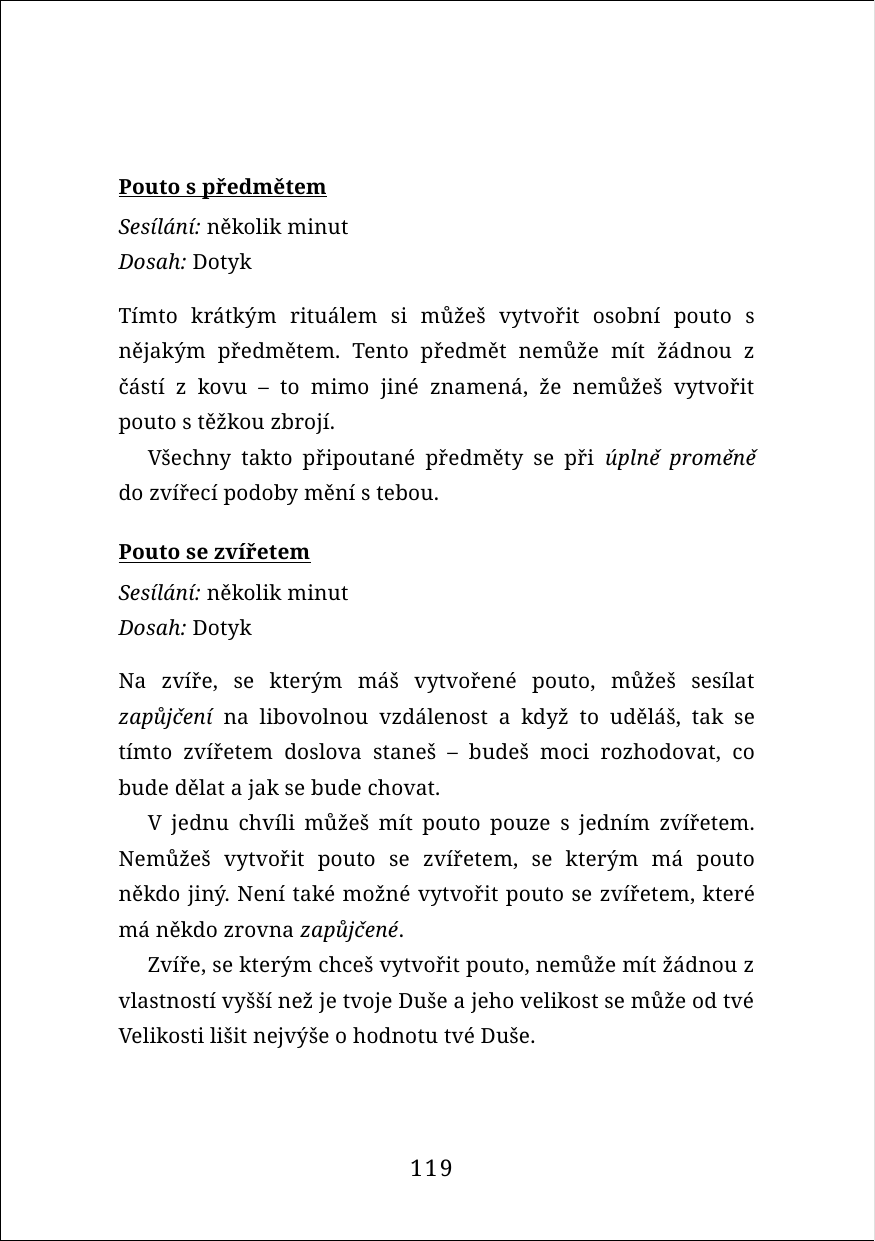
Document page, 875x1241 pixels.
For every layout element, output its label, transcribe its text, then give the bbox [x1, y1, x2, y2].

subtitle Pouto s předmětem [118, 172, 756, 200]
text Tímto krátkým rituálem si můžeš vytvořit osobní pouto s nějakým předmětem. Tento předmět nemůže mít žádnou z částí z kovu – to mimo jiné znamená, že nemůžeš vytvořit pouto s těžkou zbrojí. Všechny takto připoutané předměty se při úplně proměně do zvířecí podoby mění s tebou. [118, 301, 756, 507]
subtitle Pouto se zvířetem [118, 537, 756, 566]
text Sesílání: několik minut Dosah: Dotyk [118, 578, 756, 642]
text Sesílání: několik minut Dosah: Dotyk [118, 212, 756, 276]
text Na zvíře, se kterým máš vytvořené pouto, můžeš sesílat zapůjčení na libovolnou vzdálenost a když to uděláš, tak se tímto zvířetem doslova staneš – budeš moci rozhodovat, co bude dělat a jak se bude chovat. V jednu chvíli můžeš mít pouto pouze s jedním zvířetem. Nemůžeš vytvořit pouto se zvířetem, se kterým má pouto někdo jiný. Není také možné vytvořit pouto se zvířetem, které má někdo zrovna zapůjčené. Zvíře, se kterým chceš vytvořit pouto, nemůže mít žádnou z vlastností vyšší než je tvoje Duše a jeho velikost se může od tvé Velikosti lišit nejvýše o hodnotu tvé Duše. [118, 666, 756, 1050]
